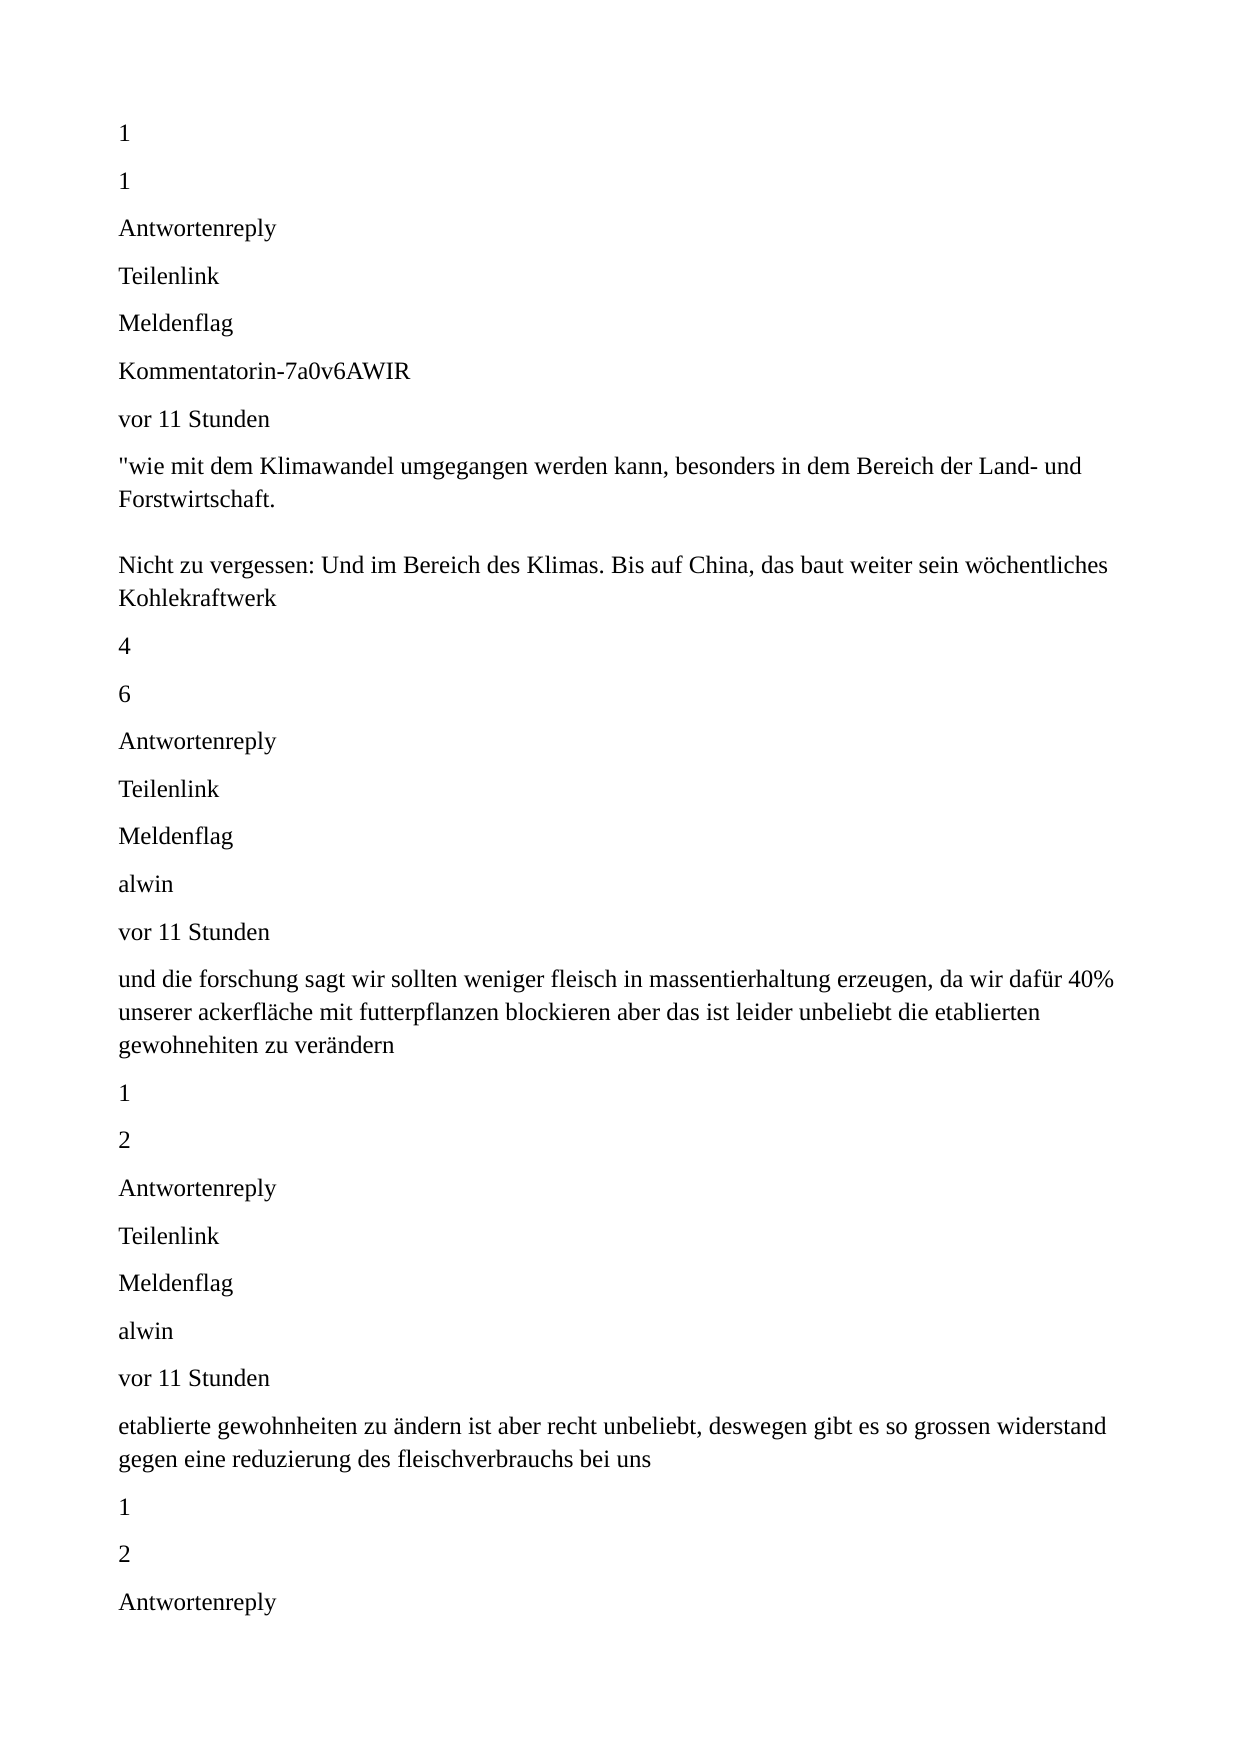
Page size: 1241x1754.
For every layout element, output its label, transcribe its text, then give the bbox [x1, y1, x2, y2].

text Meldenflag [118, 821, 1122, 850]
text Antwortenreply [118, 1587, 1122, 1616]
text Teilenlink [118, 774, 1122, 803]
text 6 [118, 679, 1122, 707]
text 1 [118, 166, 1122, 194]
text vor 11 Stunden [118, 917, 1122, 945]
text 4 [118, 631, 1122, 660]
text 1 [118, 1078, 1122, 1107]
text vor 11 Stunden [118, 404, 1122, 432]
text Antwortenreply [118, 726, 1122, 755]
text Meldenflag [118, 1268, 1122, 1297]
text 1 [118, 118, 1122, 147]
text "wie mit dem Klimawandel umgegangen werden kann, besonders in dem Bereich der Land- und Forstwirtschaft. Nicht zu vergessen: Und im Bereich des Klimas. Bis auf China, das baut weiter sein wöchentliches Kohlekraftwerk [118, 451, 1122, 612]
text 1 [118, 1492, 1122, 1521]
text Teilenlink [118, 1221, 1122, 1249]
text Meldenflag [118, 308, 1122, 337]
text Teilenlink [118, 261, 1122, 290]
text Antwortenreply [118, 1173, 1122, 1202]
text vor 11 Stunden [118, 1363, 1122, 1392]
text alwin [118, 1316, 1122, 1345]
text etablierte gewohnheiten zu ändern ist aber recht unbeliebt, deswegen gibt es so grossen widerstand gegen eine reduzierung des fleischverbrauchs bei uns [118, 1411, 1122, 1473]
text und die forschung sagt wir sollten weniger fleisch in massentierhaltung erzeugen, da wir dafür 40% unserer ackerfläche mit futterpflanzen blockieren aber das ist leider unbeliebt die etablierten gewohnehiten zu verändern [118, 964, 1122, 1059]
text alwin [118, 869, 1122, 898]
text 2 [118, 1126, 1122, 1154]
text 2 [118, 1539, 1122, 1568]
text Antwortenreply [118, 213, 1122, 242]
text Kommentatorin-7a0v6AWIR [118, 356, 1122, 385]
